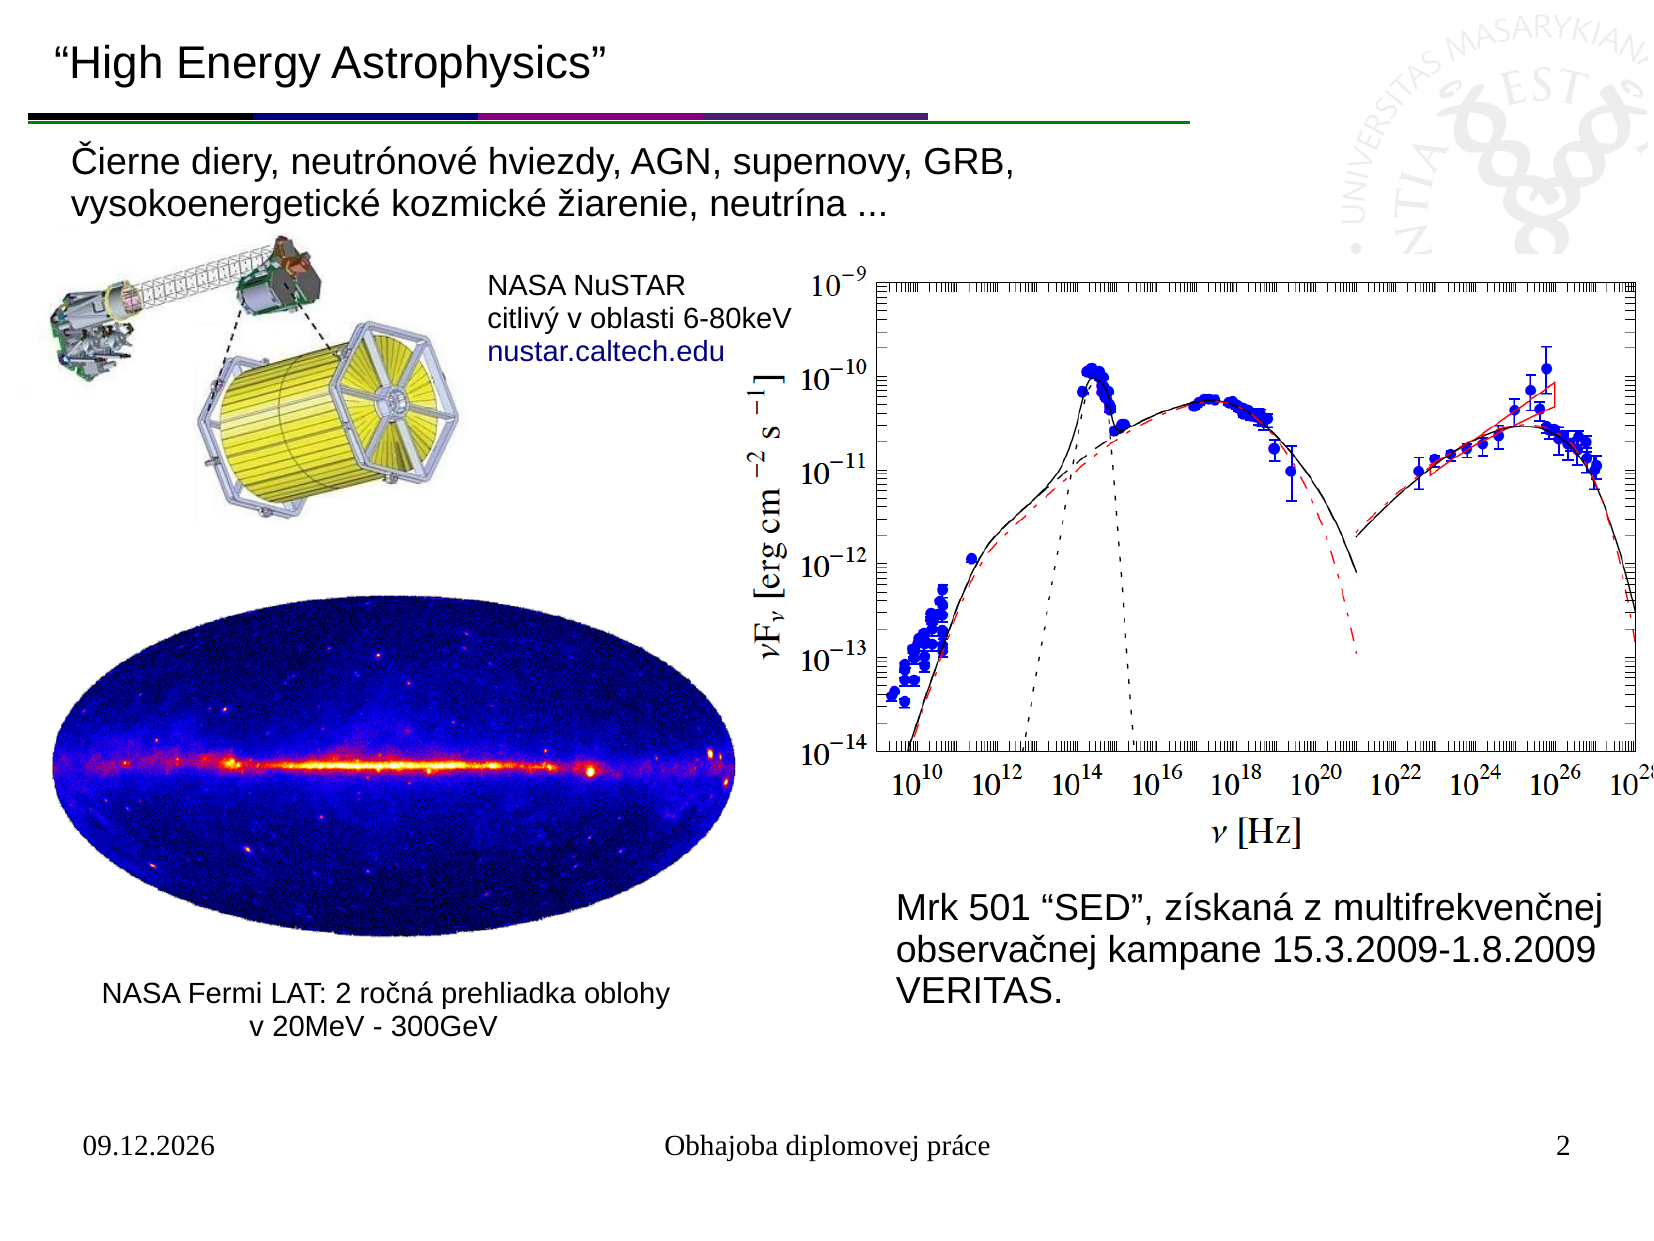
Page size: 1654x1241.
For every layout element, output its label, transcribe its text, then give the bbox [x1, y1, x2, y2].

text_box Čierne diery, neutrónové hviezdy, AGN, supernovy, GRB, vysokoenergetické kozmické žiarenie, neutrína ... [56, 132, 1051, 232]
text_box Mrk 501 “SED”, získaná z multifrekvenčnej observačnej kampane 15.3.2009-1.8.2009 VERITAS. [880, 878, 1619, 1123]
picture [49, 0, 1654, 938]
text_box NASA NuSTAR citlivý v oblasti 6-80keV nustar.caltech.edu [472, 261, 807, 376]
picture [19, 225, 488, 529]
text_box NASA Fermi LAT: 2 ročná prehliadka oblohy v 20MeV - 300GeV [86, 969, 693, 1051]
text_box “High Energy Astrophysics” [39, 29, 638, 96]
